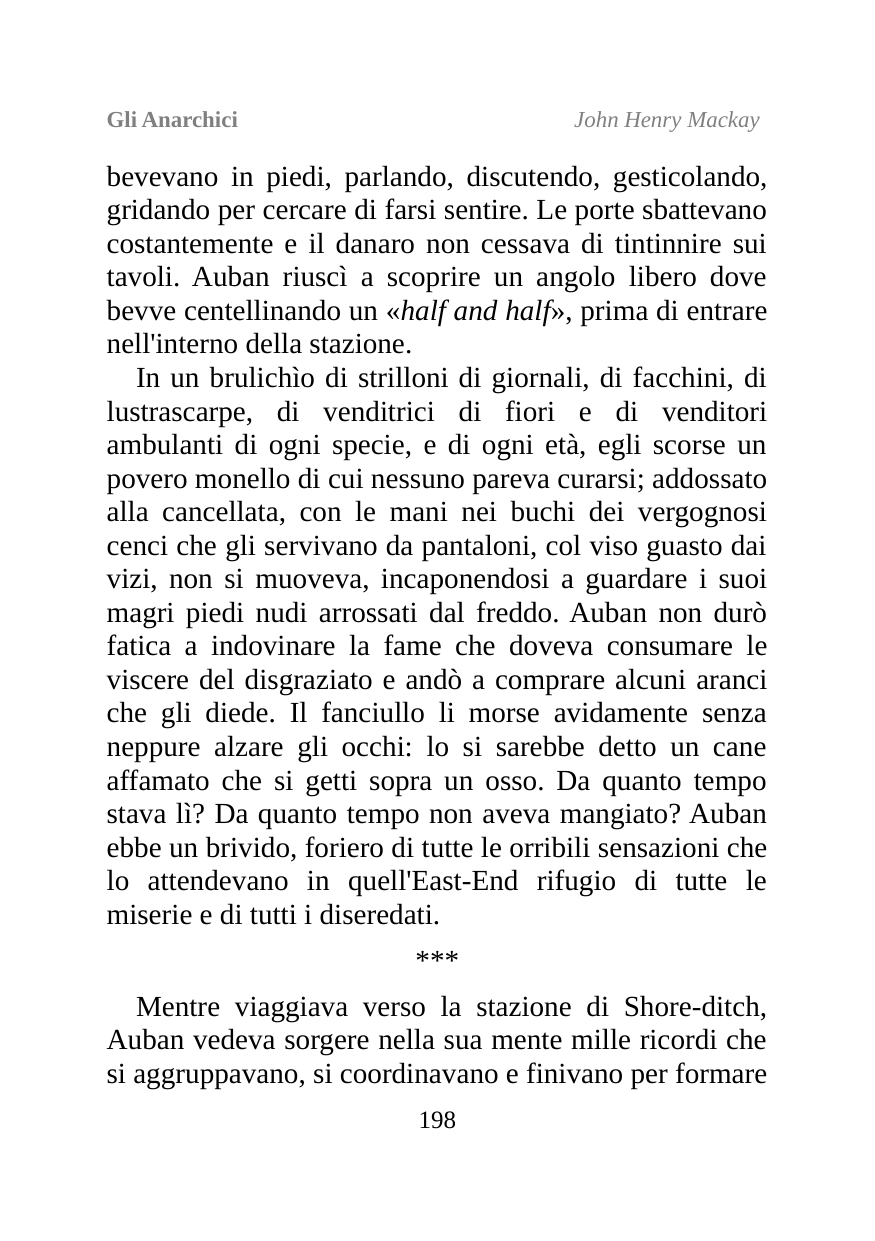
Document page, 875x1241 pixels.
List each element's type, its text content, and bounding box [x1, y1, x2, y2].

text *** [106, 943, 768, 976]
text Mentre viaggiava verso la stazione di Shore-ditch, Auban vedeva sorgere nella sua mente mille ricordi che si aggruppavano, si coordinavano e finivano per formare [106, 989, 768, 1089]
text In un brulichìo di strilloni di giornali, di facchini, di lustrascarpe, di venditrici di fiori e di venditori ambulanti di ogni specie, e di ogni età, egli scorse un povero monello di cui nessuno pareva curarsi; addossato alla cancellata, con le mani nei buchi dei vergognosi cenci che gli servivano da pantaloni, col viso guasto dai vizi, non si muoveva, incaponendosi a guardare i suoi magri piedi nudi arrossati dal freddo. Auban non durò fatica a indovinare la fame che doveva consumare le viscere del disgraziato e andò a comprare alcuni aranci che gli diede. Il fanciullo li morse avidamente senza neppure alzare gli occhi: lo si sarebbe detto un cane affamato che si getti sopra un osso. Da quanto tempo stava lì? Da quanto tempo non aveva mangiato? Auban ebbe un brivido, foriero di tutte le orribili sensazioni che lo attendevano in quell'East-End rifugio di tutte le miserie e di tutti i diseredati. [106, 360, 768, 930]
text bevevano in piedi, parlando, discutendo, gesticolando, gridando per cercare di farsi sentire. Le porte sbattevano costantemente e il danaro non cessava di tintinnire sui tavoli. Auban riuscì a scoprire un angolo libero dove bevve centellinando un «half and half», prima di entrare nell'interno della stazione. [106, 159, 768, 360]
